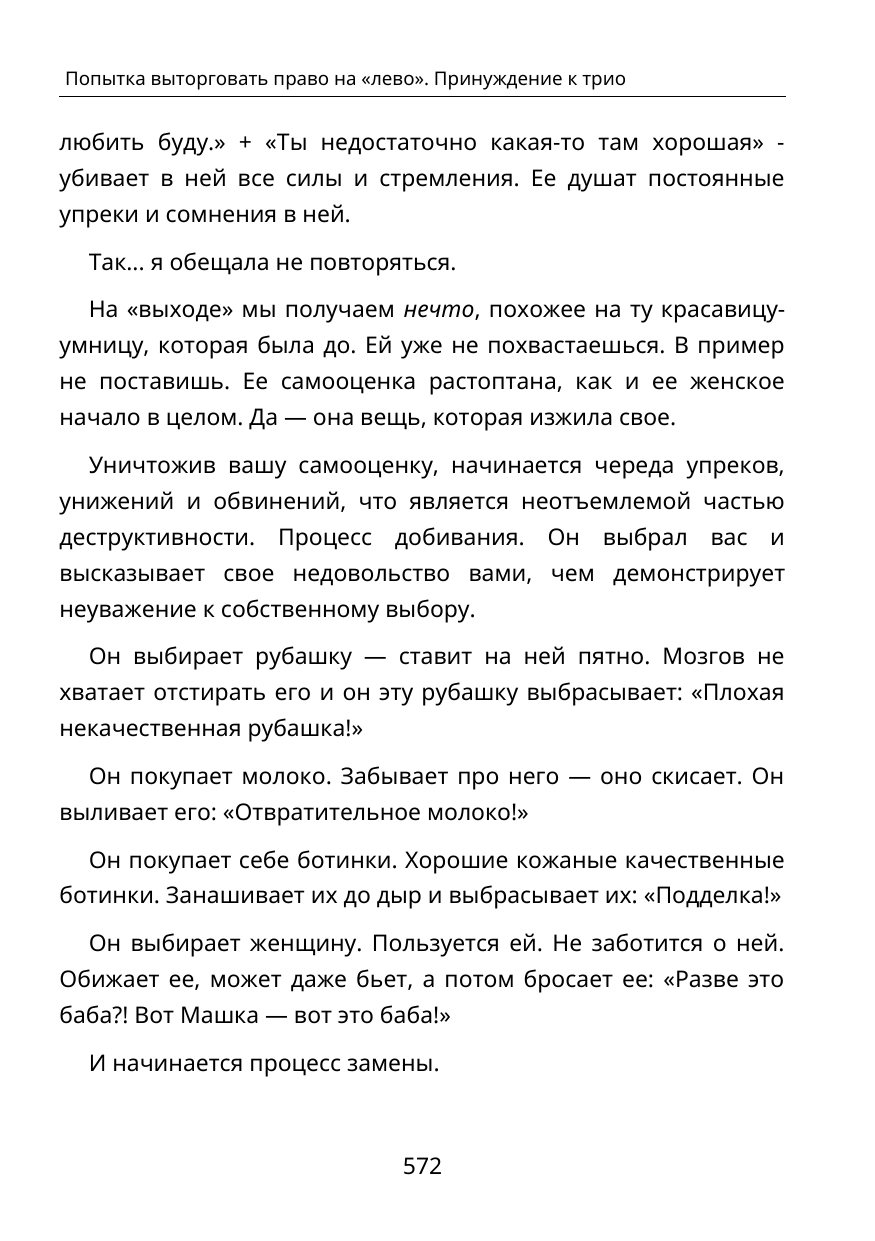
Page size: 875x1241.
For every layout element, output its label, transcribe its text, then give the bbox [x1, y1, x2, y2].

text Он покупает молоко. Забывает про него — оно скисает. Он выливает его: «Отвратительное молоко!» [59, 760, 786, 827]
text любить буду.» + «Ты недостаточно какая-то там хорошая» - убивает в ней все силы и стремления. Ее душат постоянные упреки и сомнения в ней. [59, 126, 786, 229]
text Уничтожив вашу самооценку, начинается череда упреков, унижений и обвинений, что является неотъемлемой частью деструктивности. Процесс добивания. Он выбрал вас и высказывает свое недовольство вами, чем демонстрирует неуважение к собственному выбору. [59, 449, 786, 624]
text Так... я обещала не повторяться. [59, 246, 786, 277]
text Он покупает себе ботинки. Хорошие кожаные качественные ботинки. Занашивает их до дыр и выбрасывает их: «Подделка!» [59, 843, 786, 911]
text На «выходе» мы получаем нечто, похожее на ту красавицу-умницу, которая была до. Ей уже не похвастаешься. В пример не поставишь. Ее самооценка растоптана, как и ее женское начало в целом. Да — она вещь, которая изжила свое. [59, 293, 786, 432]
text Он выбирает женщину. Пользуется ей. Не заботится о ней. Обижает ее, может даже бьет, а потом бросает ее: «Разве это баба?! Вот Машка — вот это баба!» [59, 927, 786, 1030]
text И начинается процесс замены. [59, 1047, 786, 1078]
text Он выбирает рубашку — ставит на ней пятно. Мозгов не хватает отстирать его и он эту рубашку выбрасывает: «Плохая некачественная рубашка!» [59, 640, 786, 743]
